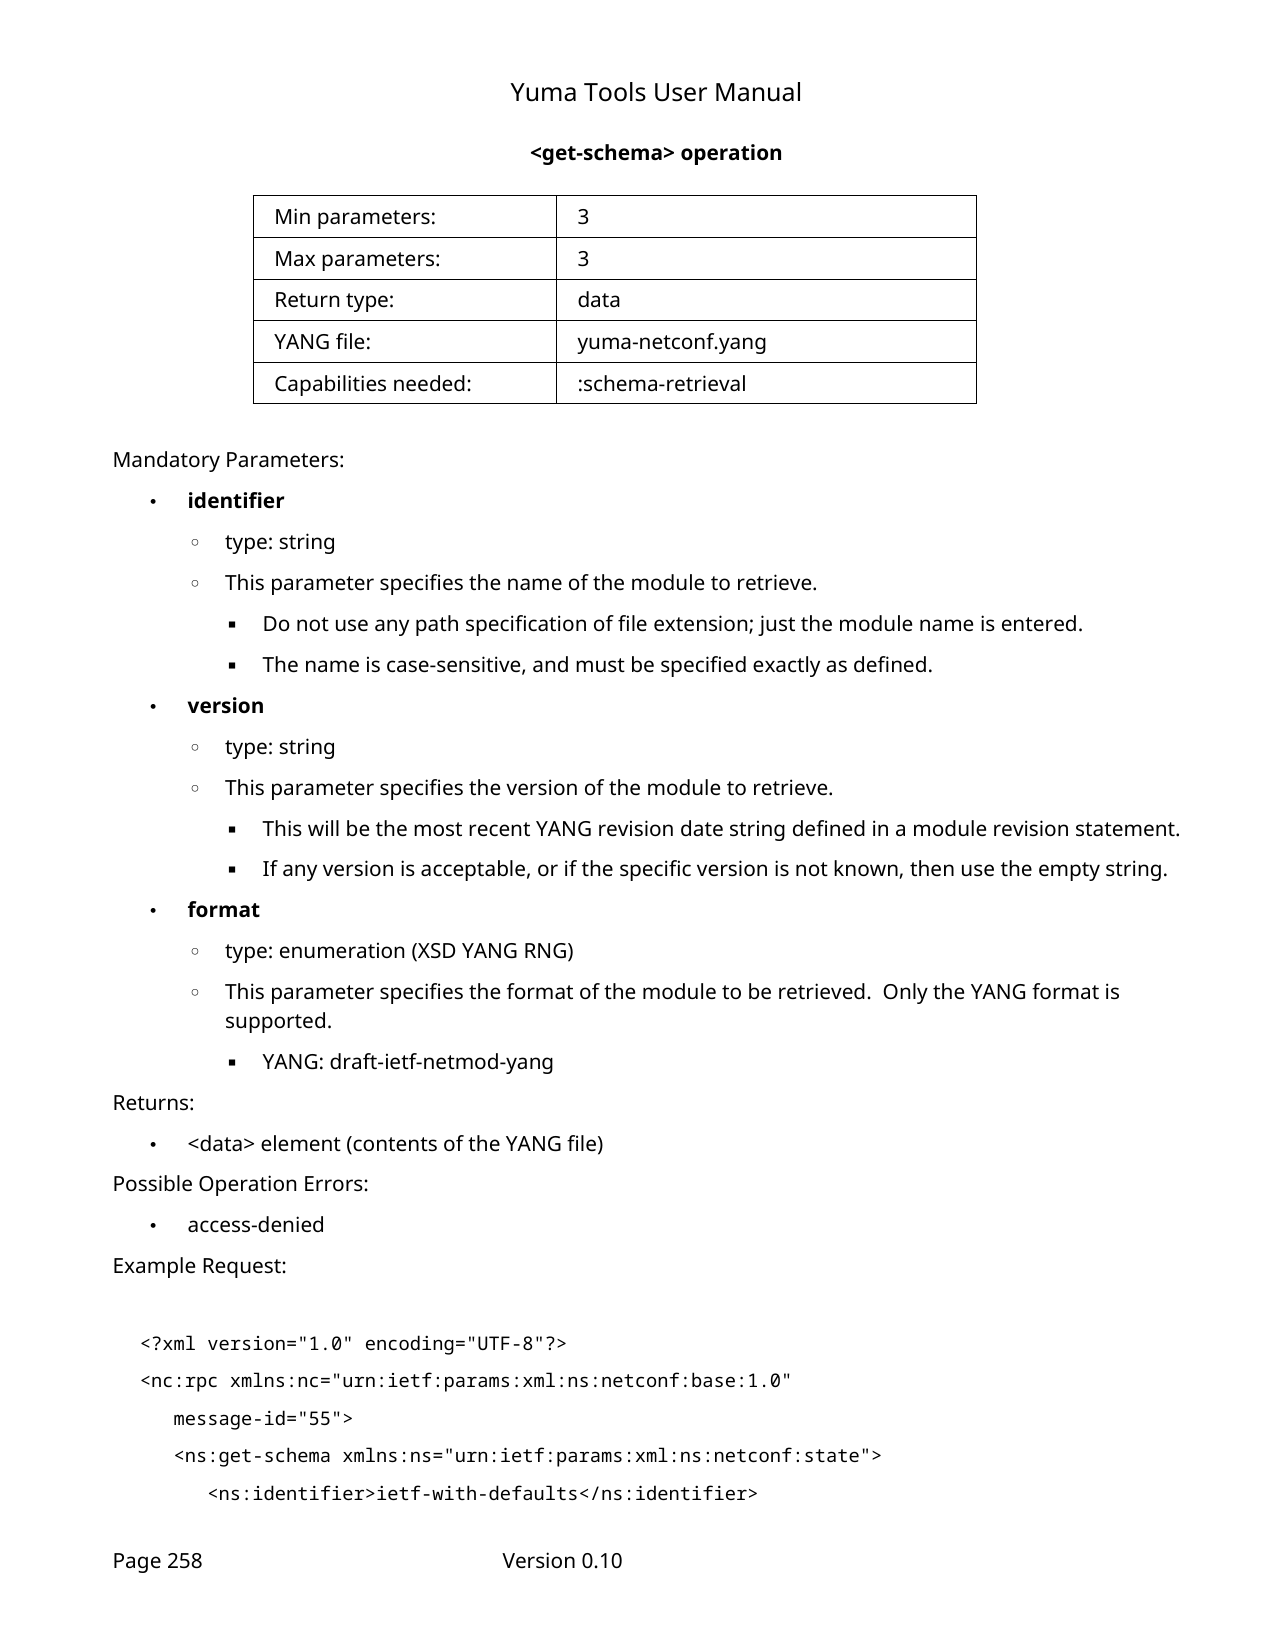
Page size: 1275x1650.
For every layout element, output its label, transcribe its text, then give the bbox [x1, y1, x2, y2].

list <data> element (contents of the YANG file) [150, 1129, 1200, 1157]
list The name is case-sensitive, and must be specified exactly as defined. [225, 650, 1200, 678]
text message-id="55"> [139, 1405, 1200, 1430]
list Do not use any path specification of file extension; just the module name is entered. [225, 609, 1200, 637]
list version [150, 691, 1200, 719]
table_header Min parameters: [254, 196, 556, 237]
list This will be the most recent YANG revision date string defined in a module revision statement. [225, 814, 1200, 842]
table_cell 3 [557, 238, 976, 278]
list format [150, 896, 1200, 924]
subtitle <get-schema> operation [127, 138, 1185, 167]
list This parameter specifies the version of the module to retrieve. [187, 773, 1200, 801]
text Possible Operation Errors: [112, 1169, 1200, 1198]
list This parameter specifies the format of the module to be retrieved. Only the YANG format is supported. [187, 977, 1200, 1034]
table_cell Capabilities needed: [254, 363, 556, 403]
list This parameter specifies the name of the module to retrieve. [187, 568, 1200, 596]
text Example Request: [112, 1251, 1200, 1280]
text <nc:rpc xmlns:nc="urn:ietf:params:xml:ns:netconf:base:1.0" [139, 1367, 1200, 1393]
table_cell Return type: [254, 280, 556, 320]
text Mandatory Parameters: [112, 445, 1200, 474]
list access-denied [150, 1211, 1200, 1239]
list YANG: draft-ietf-netmod-yang [225, 1047, 1200, 1075]
table_cell data [557, 280, 976, 320]
text <?xml version="1.0" encoding="UTF-8"?> [139, 1330, 1200, 1355]
table_cell YANG file: [254, 321, 556, 362]
list type: enumeration (XSD YANG RNG) [187, 936, 1200, 965]
table_header 3 [557, 196, 976, 237]
table_cell :schema-retrieval [557, 363, 976, 403]
table_cell Max parameters: [254, 238, 556, 278]
list type: string [187, 732, 1200, 760]
table_cell yuma-netconf.yang [557, 321, 976, 362]
text <ns:identifier>ietf-with-defaults</ns:identifier> [139, 1480, 1200, 1505]
list If any version is acceptable, or if the specific version is not known, then use the empty string. [225, 854, 1200, 883]
list identifier [150, 486, 1200, 514]
list type: string [187, 527, 1200, 556]
text Returns: [112, 1088, 1200, 1116]
text <ns:get-schema xmlns:ns="urn:ietf:params:xml:ns:netconf:state"> [139, 1442, 1200, 1468]
